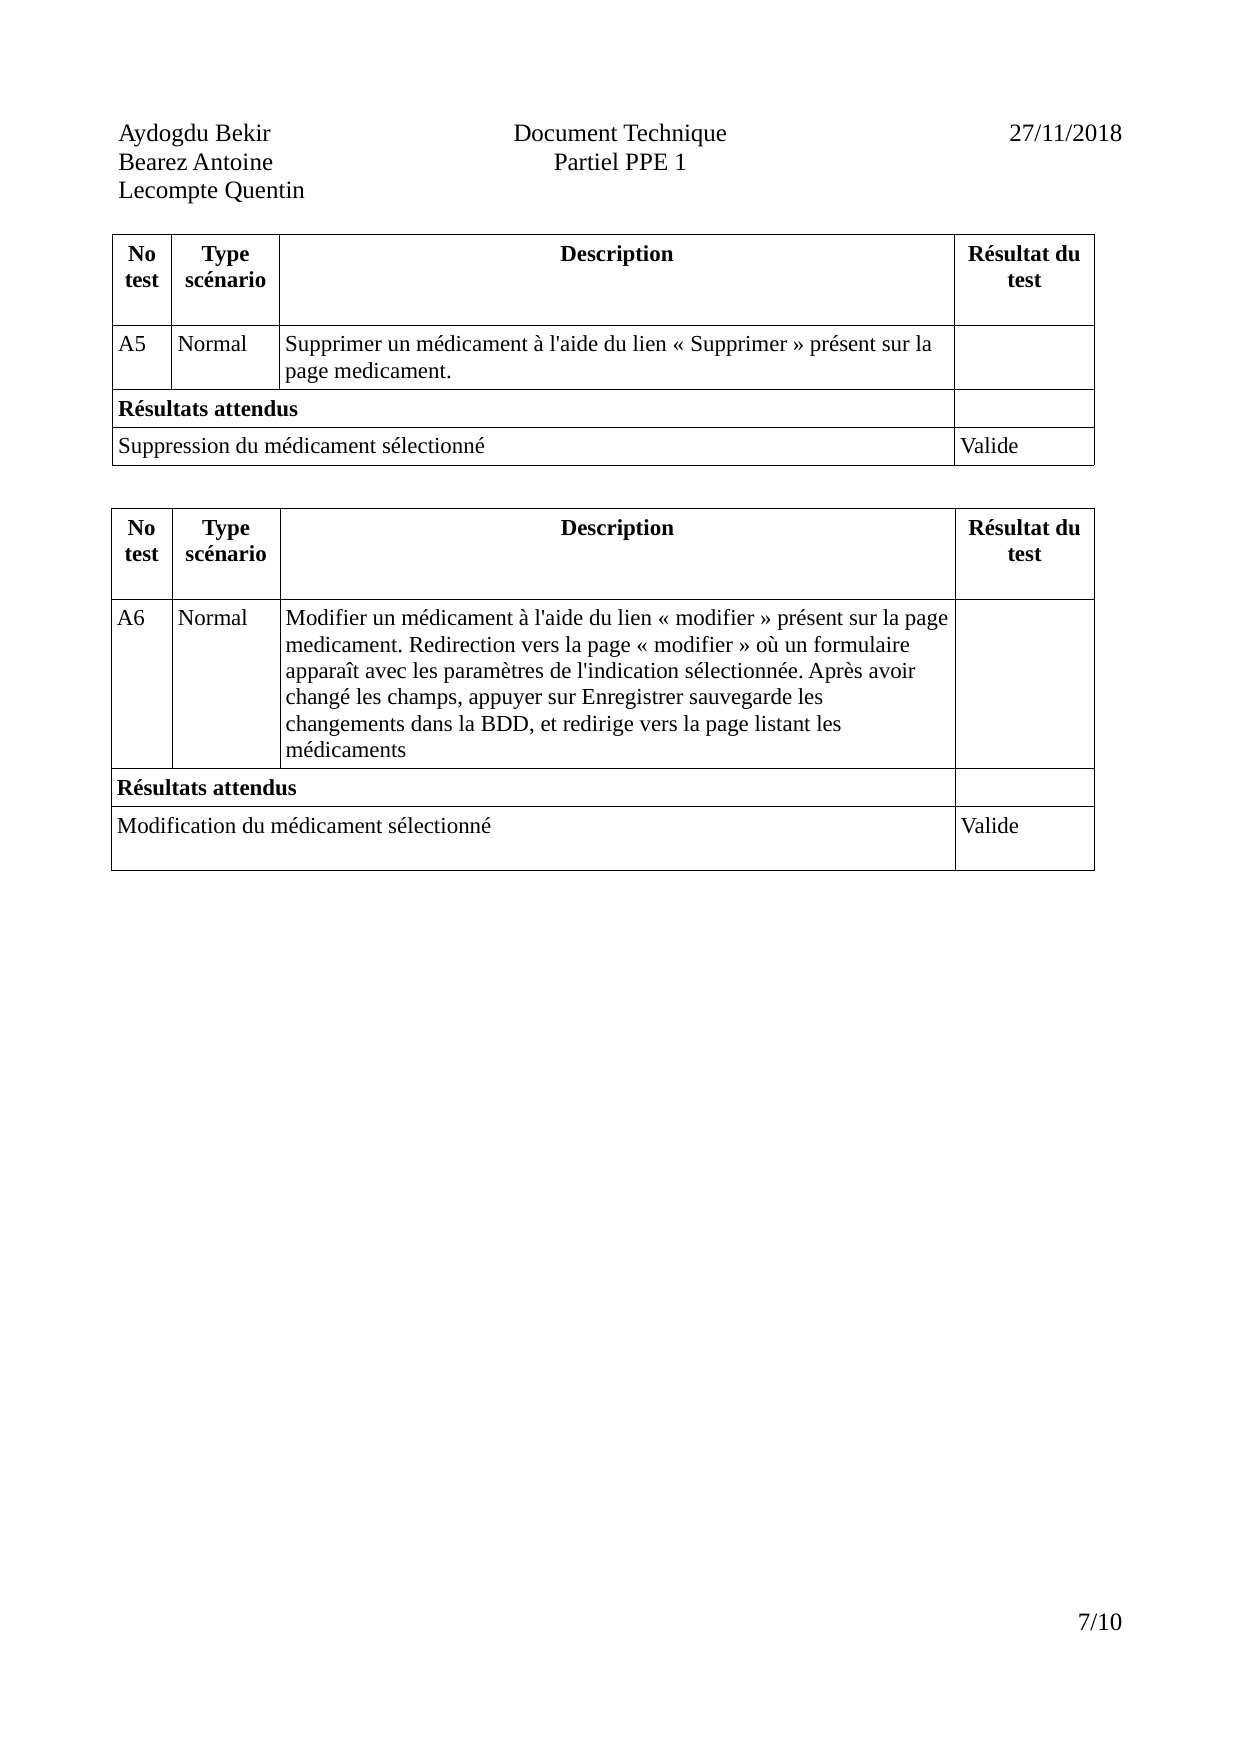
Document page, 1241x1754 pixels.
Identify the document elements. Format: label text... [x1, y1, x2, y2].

table_cell Normal [172, 326, 279, 389]
table_cell [955, 326, 1094, 389]
table_cell Supprimer un médicament à l'aide du lien « Supprimer » présent sur la page medicament. [280, 326, 954, 389]
table_cell Résultats attendus [112, 769, 955, 806]
table_header Type scénario [173, 509, 280, 598]
table_cell Normal [173, 600, 280, 768]
table_cell [955, 390, 1094, 427]
table_cell Modification du médicament sélectionné [112, 807, 955, 870]
table_cell Valide [955, 428, 1094, 464]
table_cell Modifier un médicament à l'aide du lien « modifier » présent sur la page medicament. Redirection vers la page « modifier » où un formulaire apparaît avec les paramètres de l'indication sélectionnée. Après avoir changé les champs, appuyer sur Enregistrer sauvegarde les changements dans la BDD, et redirige vers la page listant les médicaments [281, 600, 955, 768]
table_header Type scénario [172, 235, 279, 324]
table_cell [956, 769, 1094, 806]
table_header No test [112, 509, 172, 598]
table_cell Valide [956, 807, 1094, 870]
table_cell A5 [113, 326, 171, 389]
table_cell Suppression du médicament sélectionné [113, 428, 954, 464]
table_header Résultat du test [956, 509, 1094, 598]
table_cell [956, 600, 1094, 768]
table_header Résultat du test [955, 235, 1094, 324]
table_cell Résultats attendus [113, 390, 954, 427]
table_header Description [281, 509, 955, 598]
table_cell A6 [112, 600, 172, 768]
table_header No test [113, 235, 171, 324]
table_header Description [280, 235, 954, 324]
